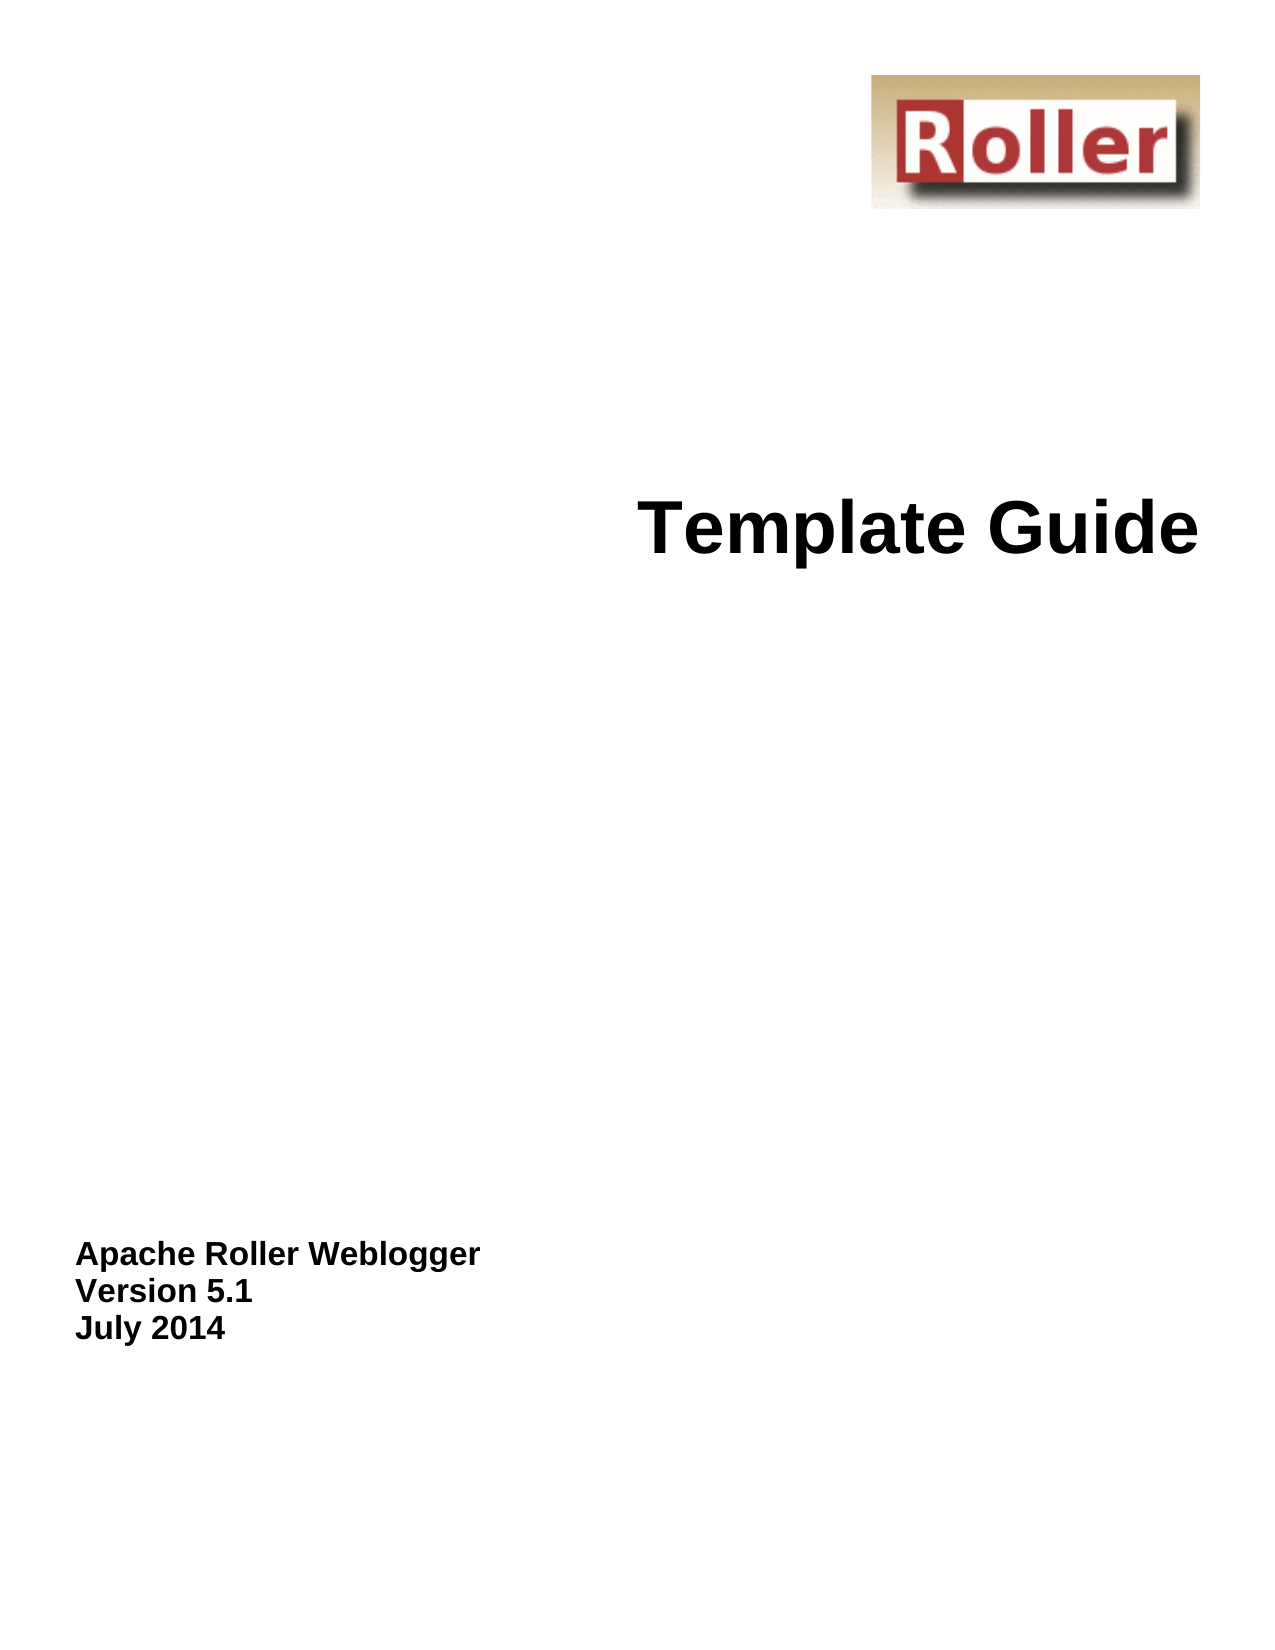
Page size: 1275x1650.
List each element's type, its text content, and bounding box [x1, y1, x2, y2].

picture [871, 75, 1200, 209]
text Apache Roller Weblogger [75, 1235, 1200, 1272]
text Version 5.1 [75, 1272, 1200, 1309]
text Template Guide [75, 485, 1200, 569]
text July 2014 [75, 1309, 1200, 1347]
